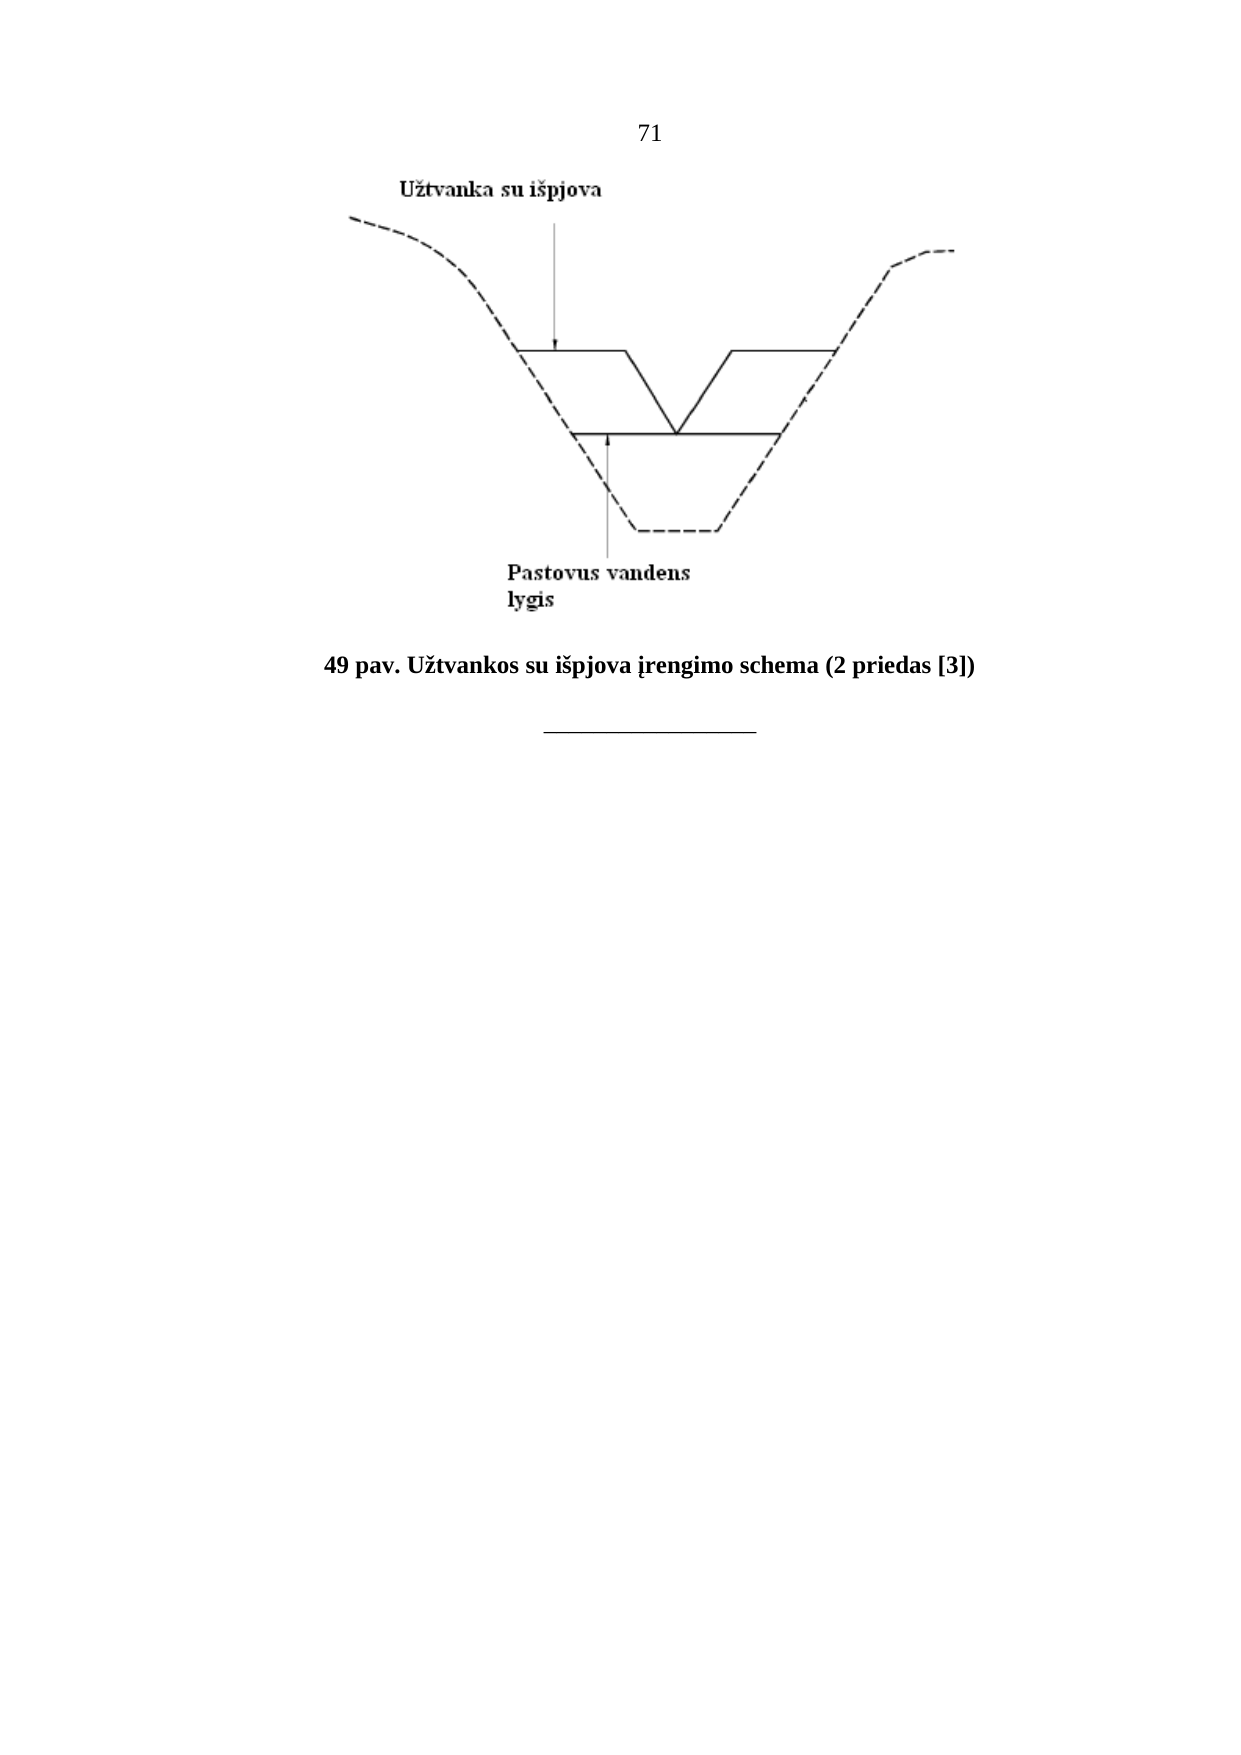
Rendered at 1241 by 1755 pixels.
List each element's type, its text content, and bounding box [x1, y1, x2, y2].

text _________________ [177, 707, 1122, 736]
text 49 pav. Užtvankos su išpjova įrengimo schema (2 priedas [3]) [177, 650, 1122, 678]
